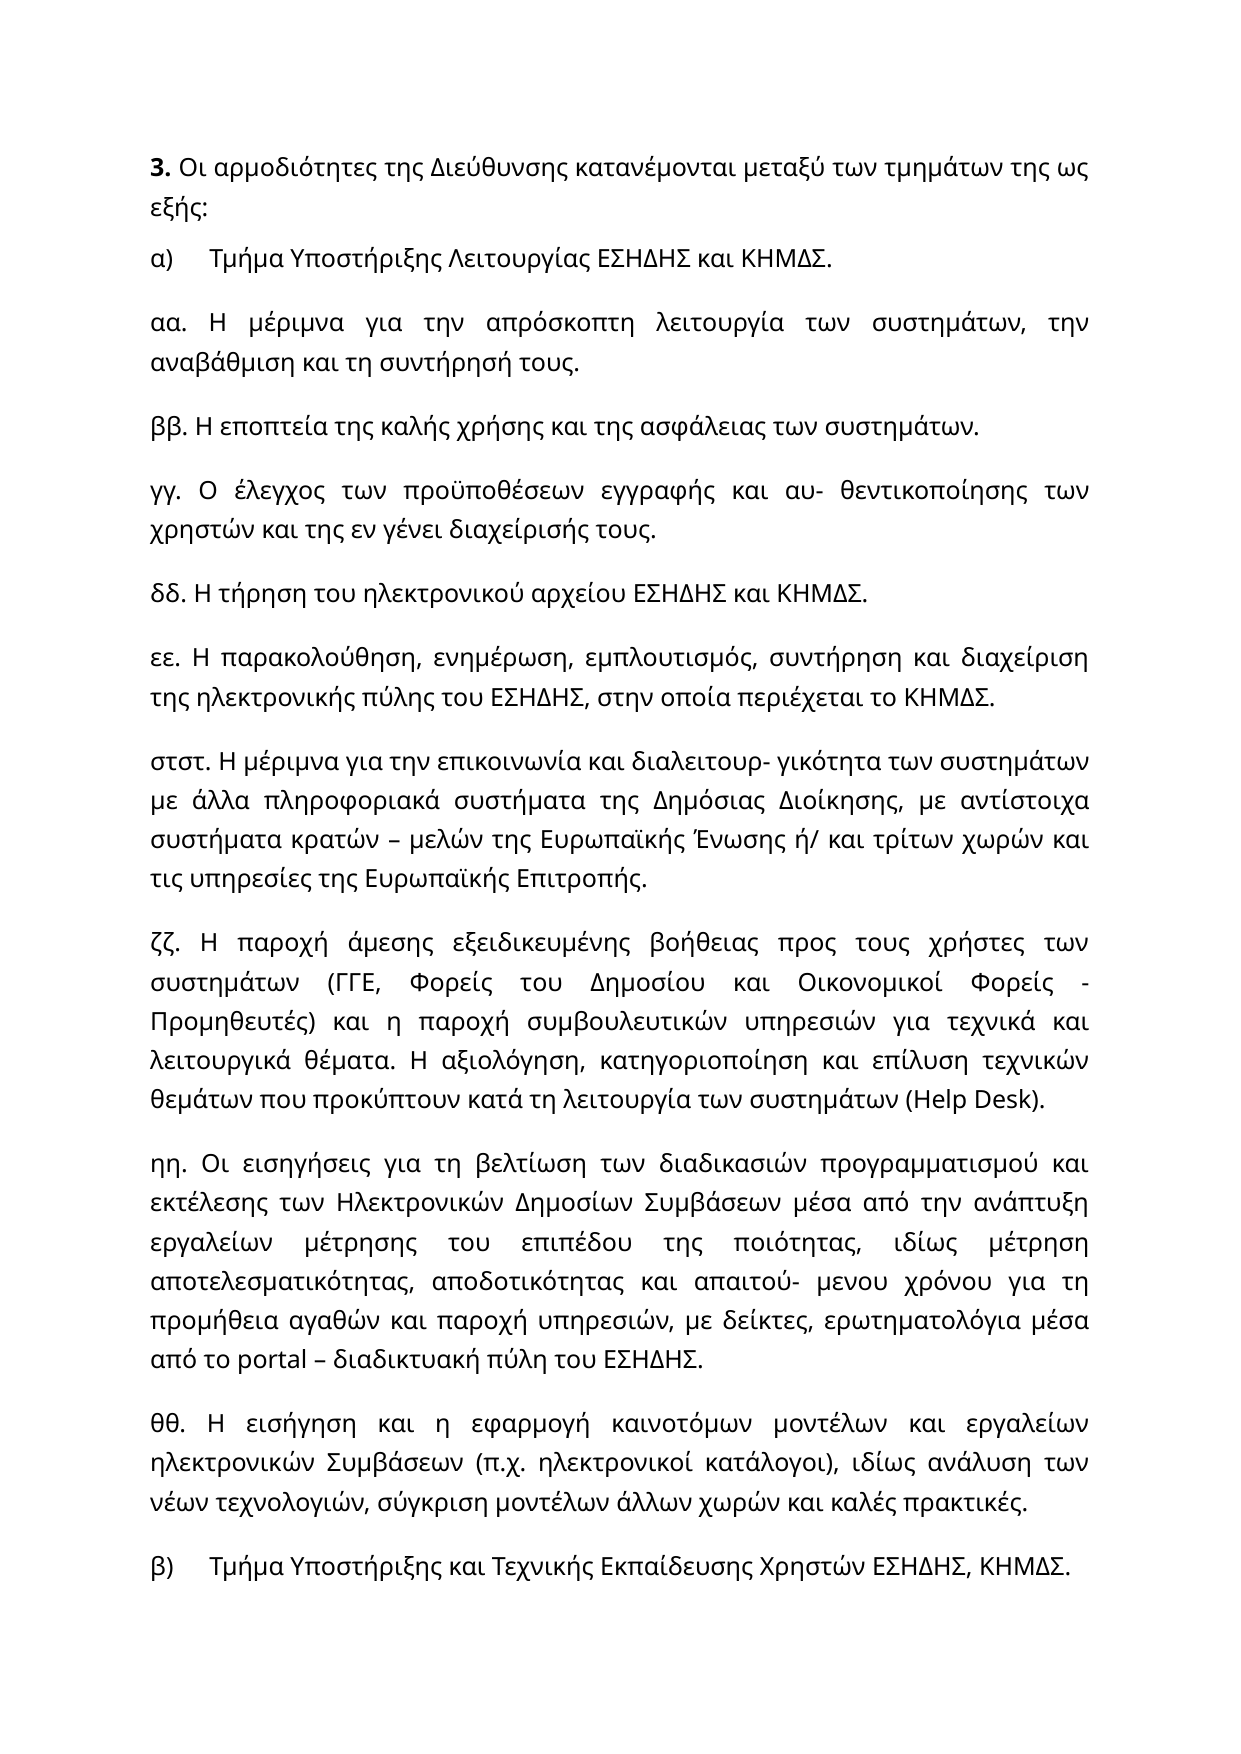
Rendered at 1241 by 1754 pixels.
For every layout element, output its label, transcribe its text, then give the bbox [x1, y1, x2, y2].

list α) Τμήμα Υποστήριξης Λειτουργίας ΕΣΗΔΗΣ και ΚΗΜΔΣ. [150, 241, 1090, 275]
text δδ. Η τήρηση του ηλεκτρονικού αρχείου ΕΣΗΔΗΣ και ΚΗΜΔΣ. [150, 576, 1090, 610]
text 3. Οι αρμοδιότητες της Διεύθυνσης κατανέμονται μεταξύ των τμημάτων της ως εξής: [150, 150, 1090, 223]
text θθ. Η εισήγηση και η εφαρμογή καινοτόμων μοντέλων και εργαλείων ηλεκτρονικών Συμβάσεων (π.χ. ηλεκτρονικοί κατάλογοι), ιδίως ανάλυση των νέων τεχνολογιών, σύγκριση μοντέλων άλλων χωρών και καλές πρακτικές. [150, 1406, 1090, 1518]
text γγ. Ο έλεγχος των προϋποθέσεων εγγραφής και αυ- θεντικοποίησης των χρηστών και της εν γένει διαχείρισής τους. [150, 472, 1090, 546]
text αα. Η μέριμνα για την απρόσκοπτη λειτουργία των συστημάτων, την αναβάθμιση και τη συντήρησή τους. [150, 305, 1090, 378]
list β) Τμήμα Υποστήριξης και Τεχνικής Εκπαίδευσης Χρηστών ΕΣΗΔΗΣ, ΚΗΜΔΣ. [150, 1548, 1090, 1582]
text ηη. Οι εισηγήσεις για τη βελτίωση των διαδικασιών προγραμματισμού και εκτέλεσης των Ηλεκτρονικών Δημοσίων Συμβάσεων μέσα από την ανάπτυξη εργαλείων μέτρησης του επιπέδου της ποιότητας, ιδίως μέτρηση αποτελεσματικότητας, αποδοτικότητας και απαιτού- μενου χρόνου για τη προμήθεια αγαθών και παροχή υπηρεσιών, με δείκτες, ερωτηματολόγια μέσα από το portal – διαδικτυακή πύλη του ΕΣΗΔΗΣ. [150, 1146, 1090, 1376]
text ββ. Η εποπτεία της καλής χρήσης και της ασφάλειας των συστημάτων. [150, 408, 1090, 442]
text εε. Η παρακολούθηση, ενημέρωση, εμπλουτισμός, συντήρηση και διαχείριση της ηλεκτρονικής πύλης του ΕΣΗΔΗΣ, στην οποία περιέχεται το ΚΗΜΔΣ. [150, 640, 1090, 713]
text ζζ. Η παροχή άμεσης εξειδικευμένης βοήθειας προς τους χρήστες των συστημάτων (ΓΓΕ, Φορείς του Δημοσίου και Οικονομικοί Φορείς - Προμηθευτές) και η παροχή συμβουλευτικών υπηρεσιών για τεχνικά και λειτουργικά θέματα. Η αξιολόγηση, κατηγοριοποίηση και επίλυση τεχνικών θεμάτων που προκύπτουν κατά τη λειτουργία των συστημάτων (Help Desk). [150, 925, 1090, 1116]
text στστ. Η μέριμνα για την επικοινωνία και διαλειτουρ- γικότητα των συστημάτων με άλλα πληροφοριακά συστήματα της Δημόσιας Διοίκησης, με αντίστοιχα συστήματα κρατών – μελών της Ευρωπαϊκής Ένωσης ή/ και τρίτων χωρών και τις υπηρεσίες της Ευρωπαϊκής Επιτροπής. [150, 743, 1090, 895]
